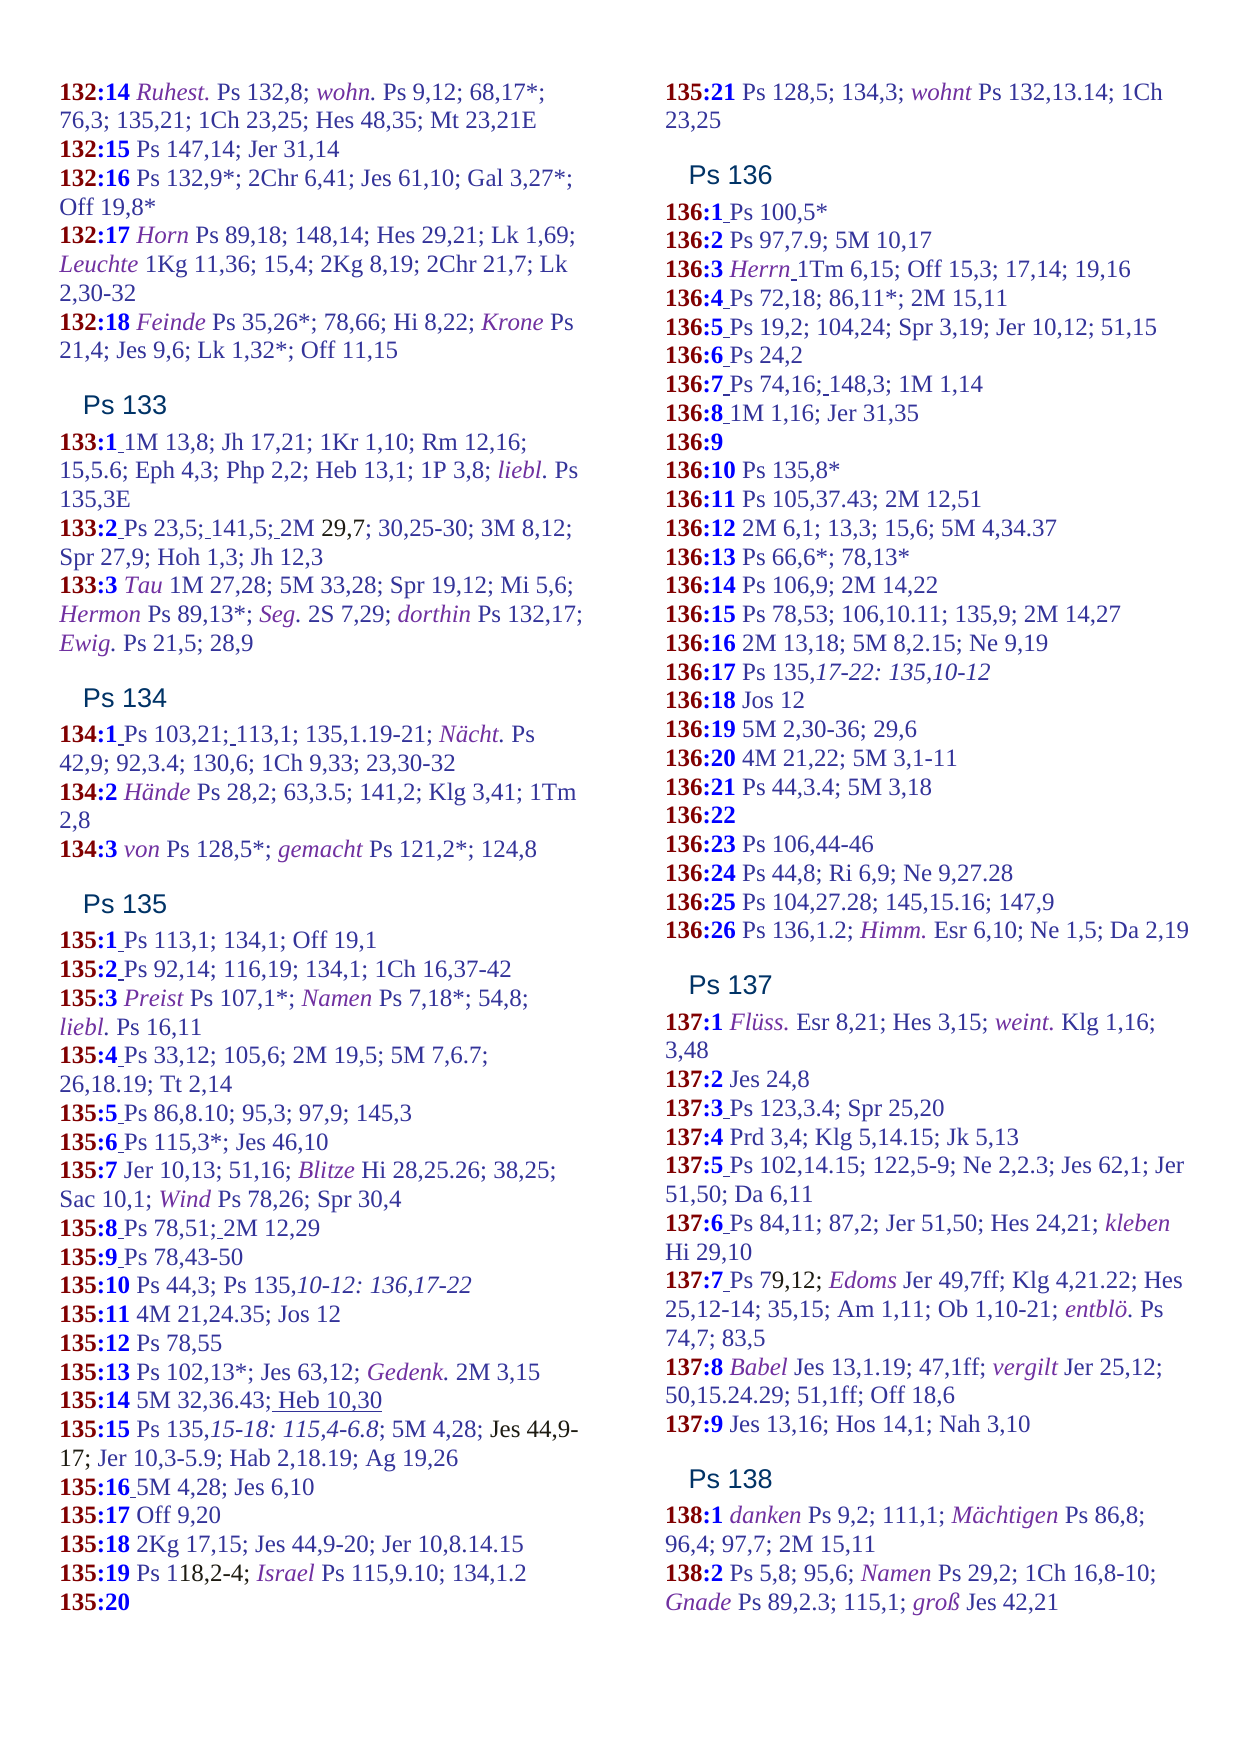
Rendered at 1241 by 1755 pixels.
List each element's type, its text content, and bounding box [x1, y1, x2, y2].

text 136:3 Herrn 1Tm 6,15; Off 15,3; 17,14; 19,16 [665, 254, 1193, 283]
text 135:21 Ps 128,5; 134,3; wohnt Ps 132,13.14; 1Ch 23,25 [665, 77, 1193, 134]
text 135:15 Ps 135,15-18: 115,4-6.8; 5M 4,28; Jes 44,9-17; Jer 10,3-5.9; Hab 2,18.19; Ag 19,26 [59, 1414, 587, 1472]
text 136:17 Ps 135,17-22: 135,10-12 [665, 657, 1193, 686]
text 135:9 Ps 78,43-50 [59, 1242, 587, 1271]
text 137:4 Prd 3,4; Klg 5,14.15; Jk 5,13 [665, 1122, 1193, 1151]
text 135:19 Ps 118,2-4; Israel Ps 115,9.10; 134,1.2 [59, 1558, 587, 1587]
text 132:18 Feinde Ps 35,26*; 78,66; Hi 8,22; Krone Ps 21,4; Jes 9,6; Lk 1,32*; Off 11,15 [59, 307, 587, 364]
text 135:10 Ps 44,3; Ps 135,10-12: 136,17-22 [59, 1271, 587, 1299]
text 135:18 2Kg 17,15; Jes 44,9-20; Jer 10,8.14.15 [59, 1529, 587, 1558]
text 135:12 Ps 78,55 [59, 1328, 587, 1357]
text 137:5 Ps 102,14.15; 122,5-9; Ne 2,2.3; Jes 62,1; Jer 51,50; Da 6,11 [665, 1151, 1193, 1208]
text 136:13 Ps 66,6*; 78,13* [665, 542, 1193, 571]
text 132:17 Horn Ps 89,18; 148,14; Hes 29,21; Lk 1,69; Leuchte 1Kg 11,36; 15,4; 2Kg 8,19; 2Chr 21,7; Lk 2,30-32 [59, 221, 587, 307]
text 135:13 Ps 102,13*; Jes 63,12; Gedenk. 2M 3,15 [59, 1357, 587, 1386]
text 137:8 Babel Jes 13,1.19; 47,1ff; vergilt Jer 25,12; 50,15.24.29; 51,1ff; Off 18,6 [665, 1352, 1193, 1409]
text 135:3 Preist Ps 107,1*; Namen Ps 7,18*; 54,8; liebl. Ps 16,11 [59, 983, 587, 1041]
text 136:2 Ps 97,7.9; 5M 10,17 [665, 226, 1193, 254]
text 133:3 Tau 1M 27,28; 5M 33,28; Spr 19,12; Mi 5,6; Hermon Ps 89,13*; Seg. 2S 7,29; dorthin Ps 132,17; Ewig. Ps 21,5; 28,9 [59, 571, 587, 657]
subtitle Ps 135 [83, 888, 587, 919]
text 136:26 Ps 136,1.2; Himm. Esr 6,10; Ne 1,5; Da 2,19 [665, 916, 1193, 944]
text 135:11 4M 21,24.35; Jos 12 [59, 1299, 587, 1328]
text 136:9 [665, 427, 1193, 456]
text 136:1 Ps 100,5* [665, 197, 1193, 226]
text 134:3 von Ps 128,5*; gemacht Ps 121,2*; 124,8 [59, 834, 587, 863]
subtitle Ps 134 [83, 682, 587, 713]
text 138:1 danken Ps 9,2; 111,1; Mächtigen Ps 86,8; 96,4; 97,7; 2M 15,11 [665, 1501, 1193, 1558]
text 136:14 Ps 106,9; 2M 14,22 [665, 571, 1193, 599]
subtitle Ps 138 [688, 1463, 1193, 1494]
text 133:1 1M 13,8; Jh 17,21; 1Kr 1,10; Rm 12,16; 15,5.6; Eph 4,3; Php 2,2; Heb 13,1; 1P 3,8; liebl. Ps 135,3E [59, 427, 587, 513]
text 137:6 Ps 84,11; 87,2; Jer 51,50; Hes 24,21; kleben Hi 29,10 [665, 1208, 1193, 1266]
text 132:14 Ruhest. Ps 132,8; wohn. Ps 9,12; 68,17*; 76,3; 135,21; 1Ch 23,25; Hes 48,35; Mt 23,21E [59, 77, 587, 134]
text 134:1 Ps 103,21; 113,1; 135,1.19-21; Nächt. Ps 42,9; 92,3.4; 130,6; 1Ch 9,33; 23,30-32 [59, 719, 587, 777]
text 136:12 2M 6,1; 13,3; 15,6; 5M 4,34.37 [665, 513, 1193, 542]
text 136:24 Ps 44,8; Ri 6,9; Ne 9,27.28 [665, 858, 1193, 887]
text 135:8 Ps 78,51; 2M 12,29 [59, 1213, 587, 1242]
subtitle Ps 137 [688, 969, 1193, 1001]
text 138:2 Ps 5,8; 95,6; Namen Ps 29,2; 1Ch 16,8-10; Gnade Ps 89,2.3; 115,1; groß Jes 42,21 [665, 1558, 1193, 1616]
text 134:2 Hände Ps 28,2; 63,3.5; 141,2; Klg 3,41; 1Tm 2,8 [59, 777, 587, 834]
text 136:23 Ps 106,44-46 [665, 829, 1193, 858]
text 135:1 Ps 113,1; 134,1; Off 19,1 [59, 926, 587, 954]
text 136:22 [665, 801, 1193, 829]
text 136:25 Ps 104,27.28; 145,15.16; 147,9 [665, 887, 1193, 916]
text 136:8 1M 1,16; Jer 31,35 [665, 398, 1193, 427]
subtitle Ps 133 [83, 389, 587, 421]
text 136:6 Ps 24,2 [665, 341, 1193, 369]
text 136:10 Ps 135,8* [665, 456, 1193, 484]
text 132:16 Ps 132,9*; 2Chr 6,41; Jes 61,10; Gal 3,27*; Off 19,8* [59, 163, 587, 221]
text 137:1 Flüss. Esr 8,21; Hes 3,15; weint. Klg 1,16; 3,48 [665, 1007, 1193, 1064]
text 135:2 Ps 92,14; 116,19; 134,1; 1Ch 16,37-42 [59, 954, 587, 983]
text 135:4 Ps 33,12; 105,6; 2M 19,5; 5M 7,6.7; 26,18.19; Tt 2,14 [59, 1041, 587, 1098]
text 137:2 Jes 24,8 [665, 1064, 1193, 1093]
text 135:14 5M 32,36.43; Heb 10,30 [59, 1386, 587, 1414]
text 136:20 4M 21,22; 5M 3,1-11 [665, 743, 1193, 772]
text 135:6 Ps 115,3*; Jes 46,10 [59, 1127, 587, 1156]
subtitle Ps 136 [688, 159, 1193, 191]
text 132:15 Ps 147,14; Jer 31,14 [59, 134, 587, 163]
text 136:19 5M 2,30-36; 29,6 [665, 714, 1193, 743]
text 137:9 Jes 13,16; Hos 14,1; Nah 3,10 [665, 1409, 1193, 1438]
text 135:7 Jer 10,13; 51,16; Blitze Hi 28,25.26; 38,25; Sac 10,1; Wind Ps 78,26; Spr 30,4 [59, 1156, 587, 1213]
text 135:17 Off 9,20 [59, 1501, 587, 1529]
text 136:11 Ps 105,37.43; 2M 12,51 [665, 484, 1193, 513]
text 136:5 Ps 19,2; 104,24; Spr 3,19; Jer 10,12; 51,15 [665, 312, 1193, 341]
text 133:2 Ps 23,5; 141,5; 2M 29,7; 30,25-30; 3M 8,12; Spr 27,9; Hoh 1,3; Jh 12,3 [59, 513, 587, 571]
text 137:3 Ps 123,3.4; Spr 25,20 [665, 1093, 1193, 1122]
text 136:15 Ps 78,53; 106,10.11; 135,9; 2M 14,27 [665, 599, 1193, 628]
text 135:5 Ps 86,8.10; 95,3; 97,9; 145,3 [59, 1098, 587, 1127]
text 136:21 Ps 44,3.4; 5M 3,18 [665, 772, 1193, 801]
text 136:4 Ps 72,18; 86,11*; 2M 15,11 [665, 283, 1193, 312]
text 136:16 2M 13,18; 5M 8,2.15; Ne 9,19 [665, 628, 1193, 657]
text 135:20 [59, 1587, 587, 1616]
text 137:7 Ps 79,12; Edoms Jer 49,7ff; Klg 4,21.22; Hes 25,12-14; 35,15; Am 1,11; Ob 1,10-21; entblö. Ps 74,7; 83,5 [665, 1266, 1193, 1352]
text 136:18 Jos 12 [665, 686, 1193, 714]
text 135:16 5M 4,28; Jes 6,10 [59, 1472, 587, 1501]
text 136:7 Ps 74,16; 148,3; 1M 1,14 [665, 369, 1193, 398]
